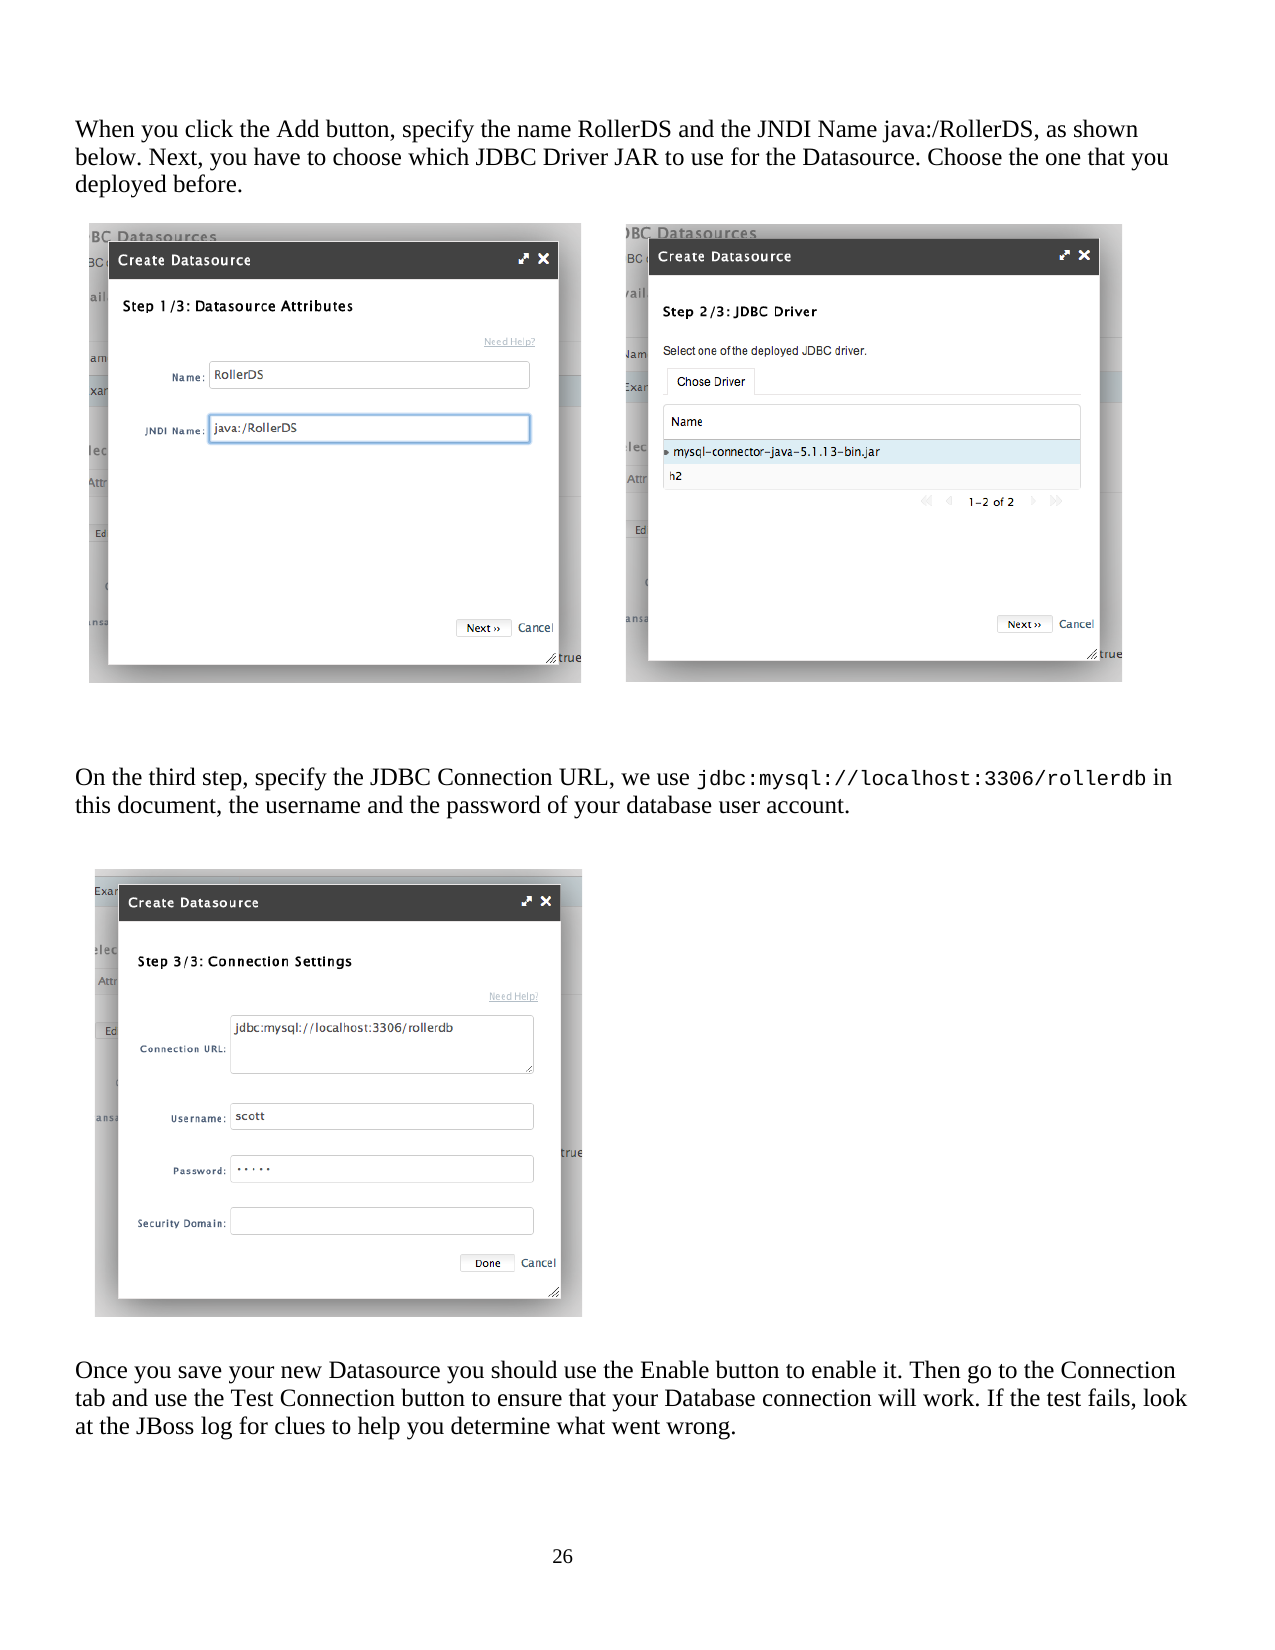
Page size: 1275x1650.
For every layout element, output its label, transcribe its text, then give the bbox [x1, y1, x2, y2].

picture [625, 224, 1123, 682]
picture [89, 223, 582, 683]
text When you click the Add button, specify the name RollerDS and the JNDI Name java:/RollerDS, as shown below. Next, you have to choose which JDBC Driver JAR to use for the Datasource. Choose the one that you deployed before. [75, 115, 1200, 198]
picture [94, 869, 583, 1317]
text On the third step, specify the JDBC Connection URL, we use jdbc:mysql://localhost:3306/rollerdb in this document, the username and the password of your database user account. [75, 763, 1200, 819]
text Once you save your new Datasource you should use the Enable button to enable it. Then go to the Connection tab and use the Test Connection button to ensure that your Database connection will work. If the test fails, look at the JBoss log for clues to help you determine what went wrong. [75, 1356, 1200, 1439]
